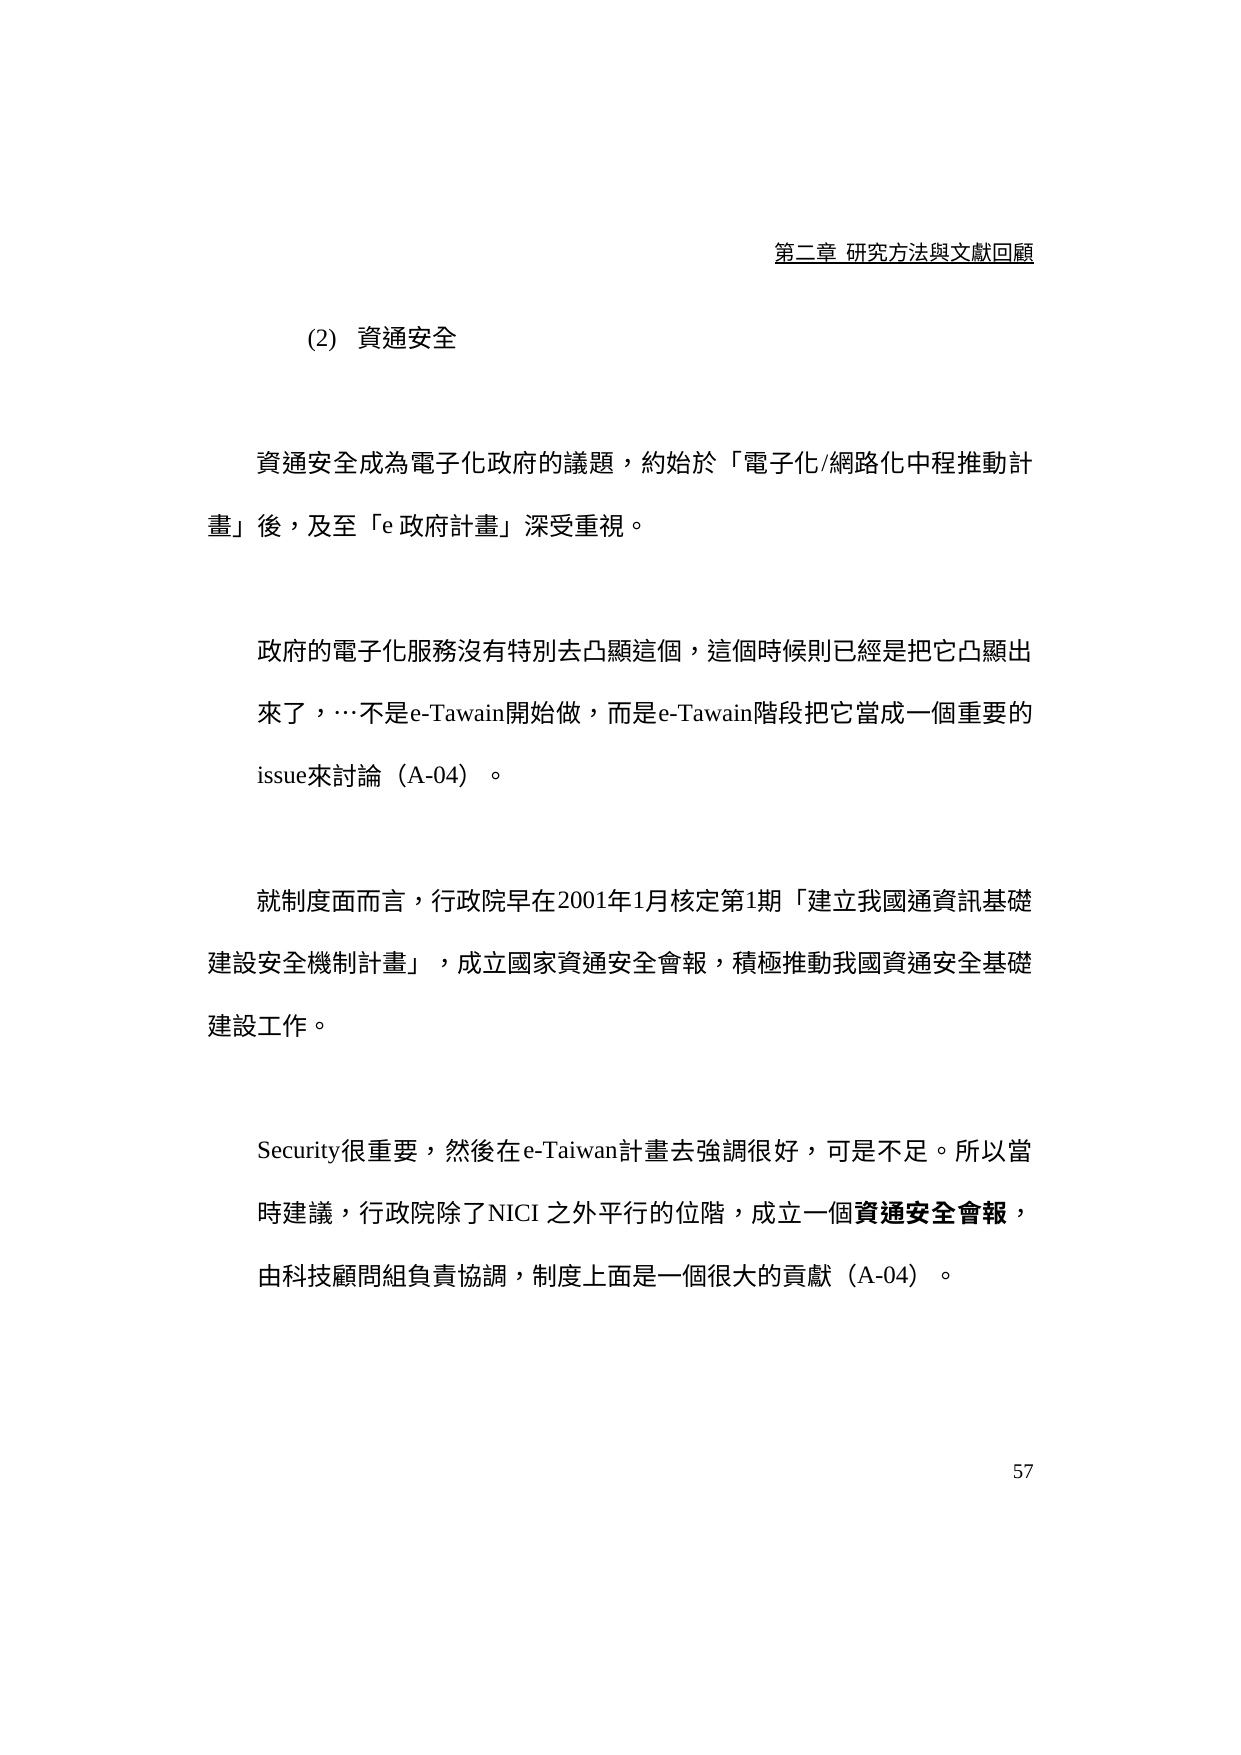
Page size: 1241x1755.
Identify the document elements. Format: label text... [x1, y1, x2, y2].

text 資通安全成為電子化政府的議題，約始於「電子化/網路化中程推動計畫」後，及至「e 政府計畫」深受重視。 [207, 420, 1033, 545]
list 資通安全 [307, 295, 1033, 358]
text 就制度面而言，行政院早在2001年1月核定第1期「建立我國通資訊基礎建設安全機制計畫」，成立國家資通安全會報，積極推動我國資通安全基礎建設工作。 [207, 858, 1033, 1045]
text Security很重要，然後在e-Taiwan計畫去強調很好，可是不足。所以當時建議，行政院除了NICI 之外平行的位階，成立一個資通安全會報，由科技顧問組負責協調，制度上面是一個很大的貢獻（A-04）。 [257, 1108, 1033, 1295]
text 政府的電子化服務沒有特別去凸顯這個，這個時候則已經是把它凸顯出來了，…不是e-Tawain開始做，而是e-Tawain階段把它當成一個重要的issue來討論（A-04）。 [257, 608, 1033, 795]
